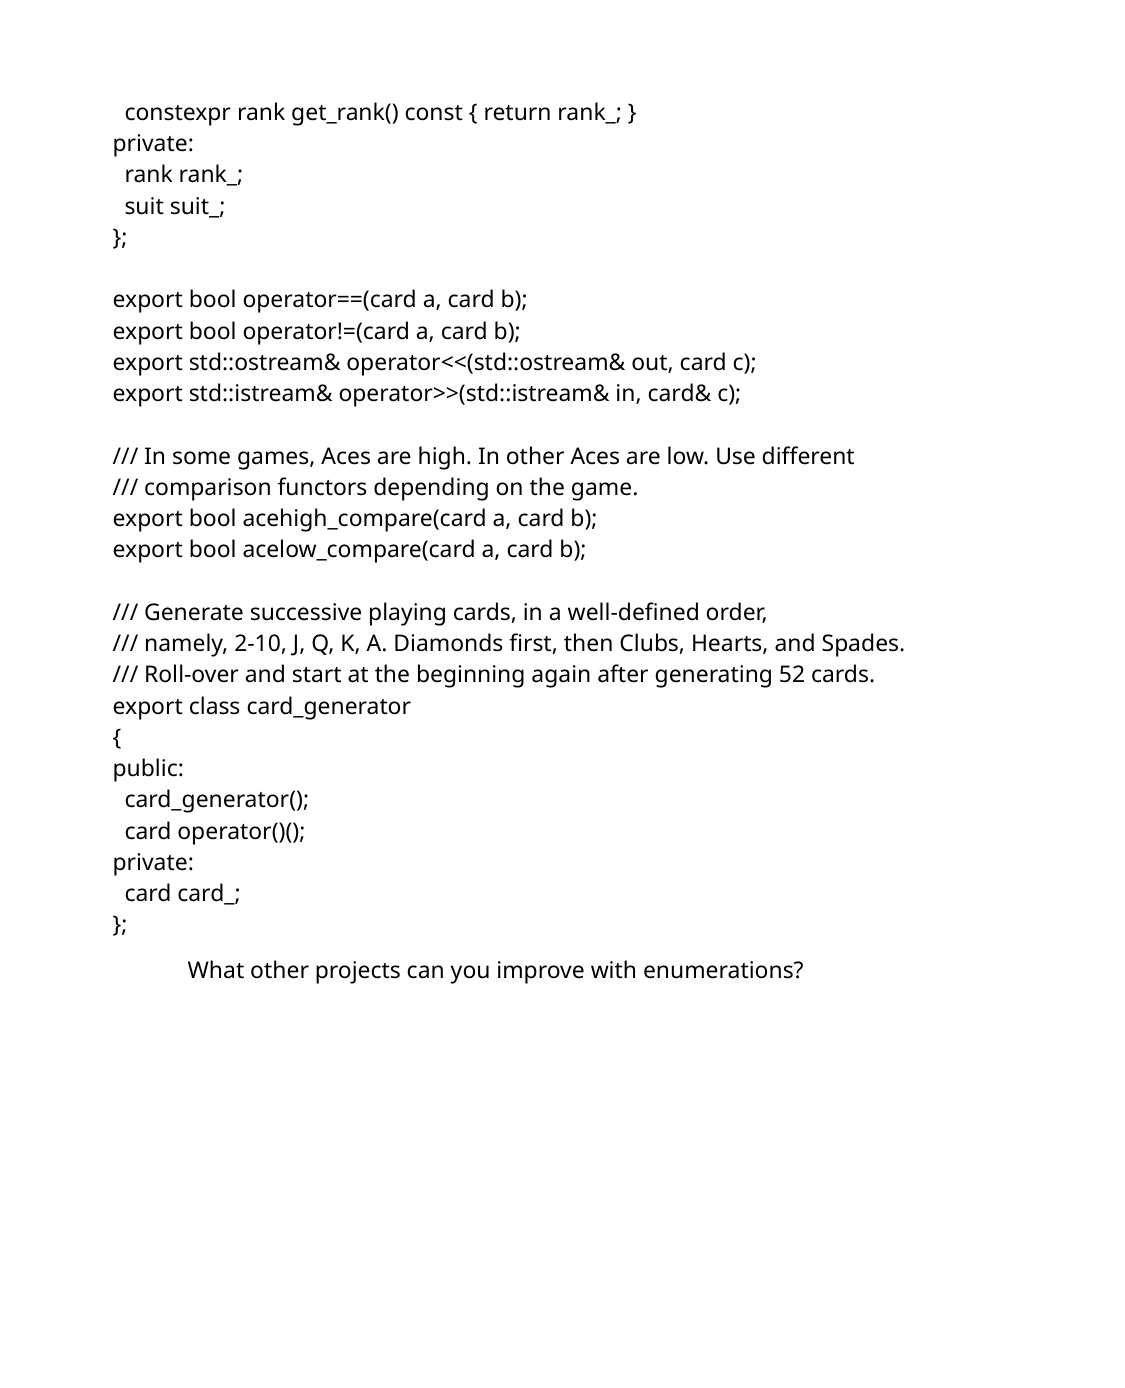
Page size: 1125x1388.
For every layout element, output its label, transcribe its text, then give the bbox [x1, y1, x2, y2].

text What other projects can you improve with enumerations? [112, 952, 1012, 986]
text /// In some games, Aces are high. In other Aces are low. Use different [112, 440, 1012, 471]
text export bool operator!=(card a, card b); [112, 315, 1012, 346]
text suit suit_; [112, 190, 1012, 221]
text private: [112, 127, 1012, 158]
text export class card_generator [112, 690, 1012, 721]
text export std::ostream& operator<<(std::ostream& out, card c); [112, 346, 1012, 377]
text /// Generate successive playing cards, in a well-defined order, [112, 596, 1012, 627]
text /// namely, 2-10, J, Q, K, A. Diamonds first, then Clubs, Hearts, and Spades. [112, 627, 1012, 658]
text export bool operator==(card a, card b); [112, 283, 1012, 315]
text private: [112, 846, 1012, 877]
text rank rank_; [112, 158, 1012, 190]
text export bool acehigh_compare(card a, card b); [112, 502, 1012, 533]
text /// Roll-over and start at the beginning again after generating 52 cards. [112, 658, 1012, 690]
text { [112, 721, 1012, 752]
text card_generator(); [112, 783, 1012, 815]
text constexpr rank get_rank() const { return rank_; } [112, 96, 1012, 127]
text /// comparison functors depending on the game. [112, 471, 1012, 502]
text }; [112, 221, 1012, 252]
text }; [112, 908, 1012, 940]
text export std::istream& operator>>(std::istream& in, card& c); [112, 377, 1012, 408]
text public: [112, 752, 1012, 783]
text card card_; [112, 877, 1012, 908]
text card operator()(); [112, 815, 1012, 846]
text export bool acelow_compare(card a, card b); [112, 533, 1012, 565]
